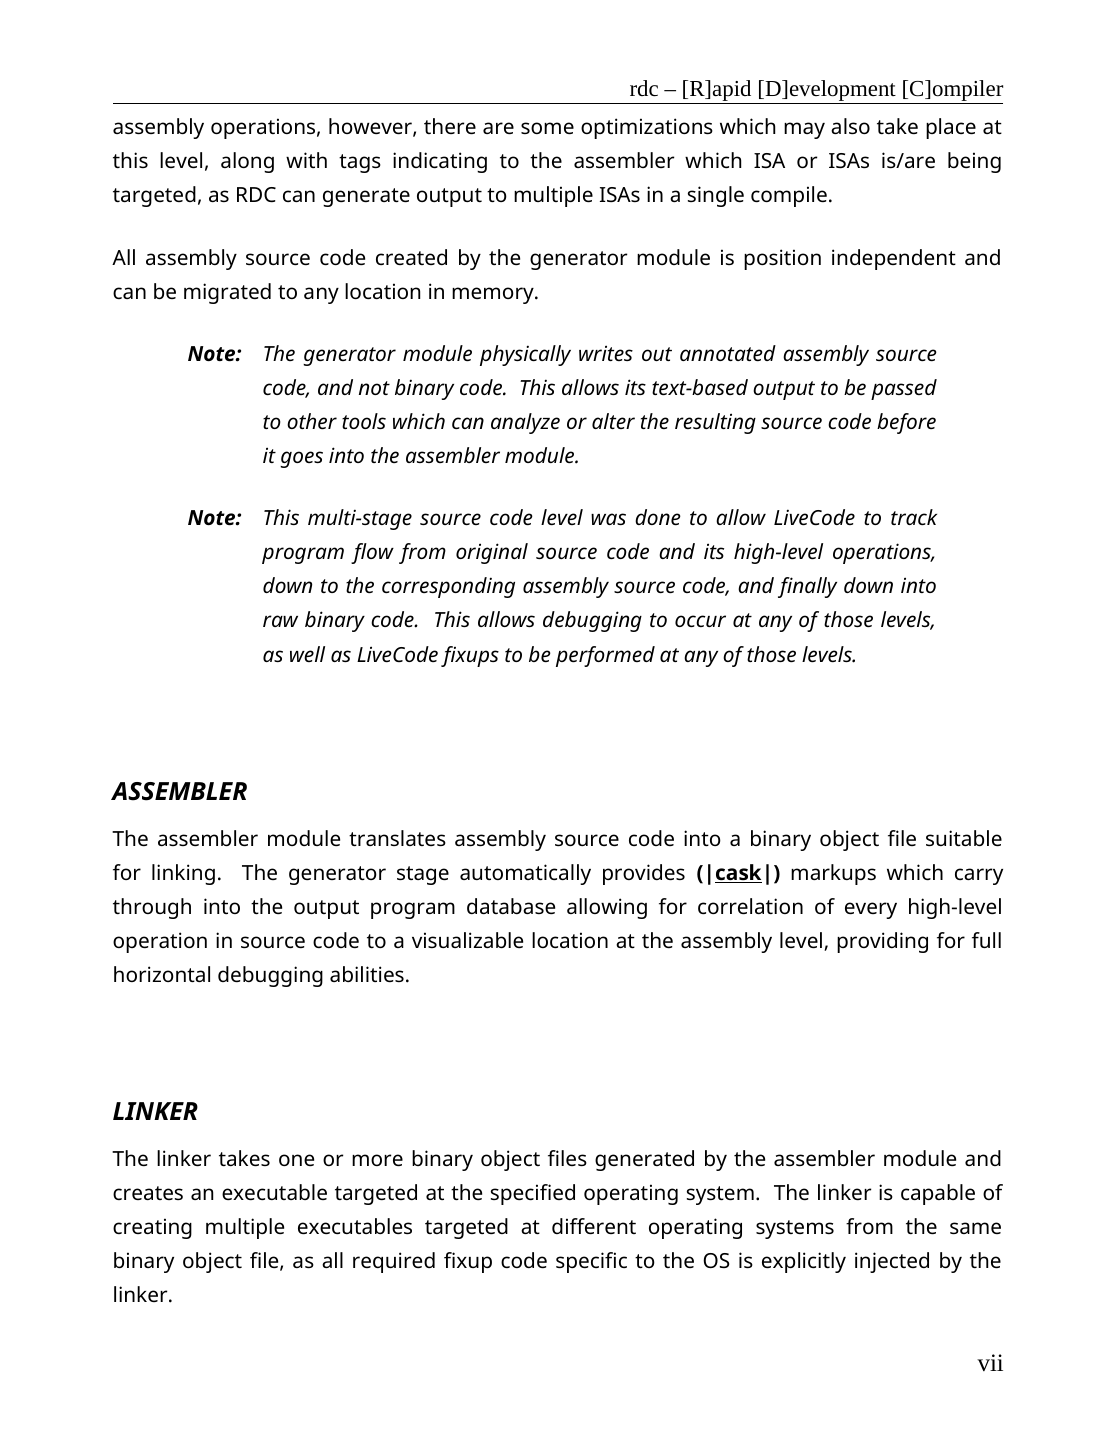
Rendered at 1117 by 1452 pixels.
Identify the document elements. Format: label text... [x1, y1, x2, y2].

subtitle assembler [112, 773, 1003, 807]
text Note: This multi-stage source code level was done to allow LiveCode to track program flow from original source code and its high-level operations, down to the corresponding assembly source code, and finally down into raw binary code. This allows debugging to occur at any of those levels, as well as LiveCode fixups to be performed at any of those levels. [187, 503, 938, 668]
subtitle Linker [112, 1094, 1003, 1128]
text The linker takes one or more binary object files generated by the assembler module and creates an executable targeted at the specified operating system. The linker is capable of creating multiple executables targeted at different operating systems from the same binary object file, as all required fixup code specific to the OS is explicitly injected by the linker. [112, 1144, 1003, 1308]
text The assembler module translates assembly source code into a binary object file suitable for linking. The generator stage automatically provides (|cask|) markups which carry through into the output program database allowing for correlation of every high-level operation in source code to a visualizable location at the assembly level, providing for full horizontal debugging abilities. [112, 824, 1003, 988]
text assembly operations, however, there are some optimizations which may also take place at this level, along with tags indicating to the assembler which ISA or ISAs is/are being targeted, as RDC can generate output to multiple ISAs in a single compile. [112, 112, 1003, 209]
text Note: The generator module physically writes out annotated assembly source code, and not binary code. This allows its text-based output to be passed to other tools which can analyze or alter the resulting source code before it goes into the assembler module. [187, 339, 938, 470]
text All assembly source code created by the generator module is position independent and can be migrated to any location in memory. [112, 243, 1003, 305]
